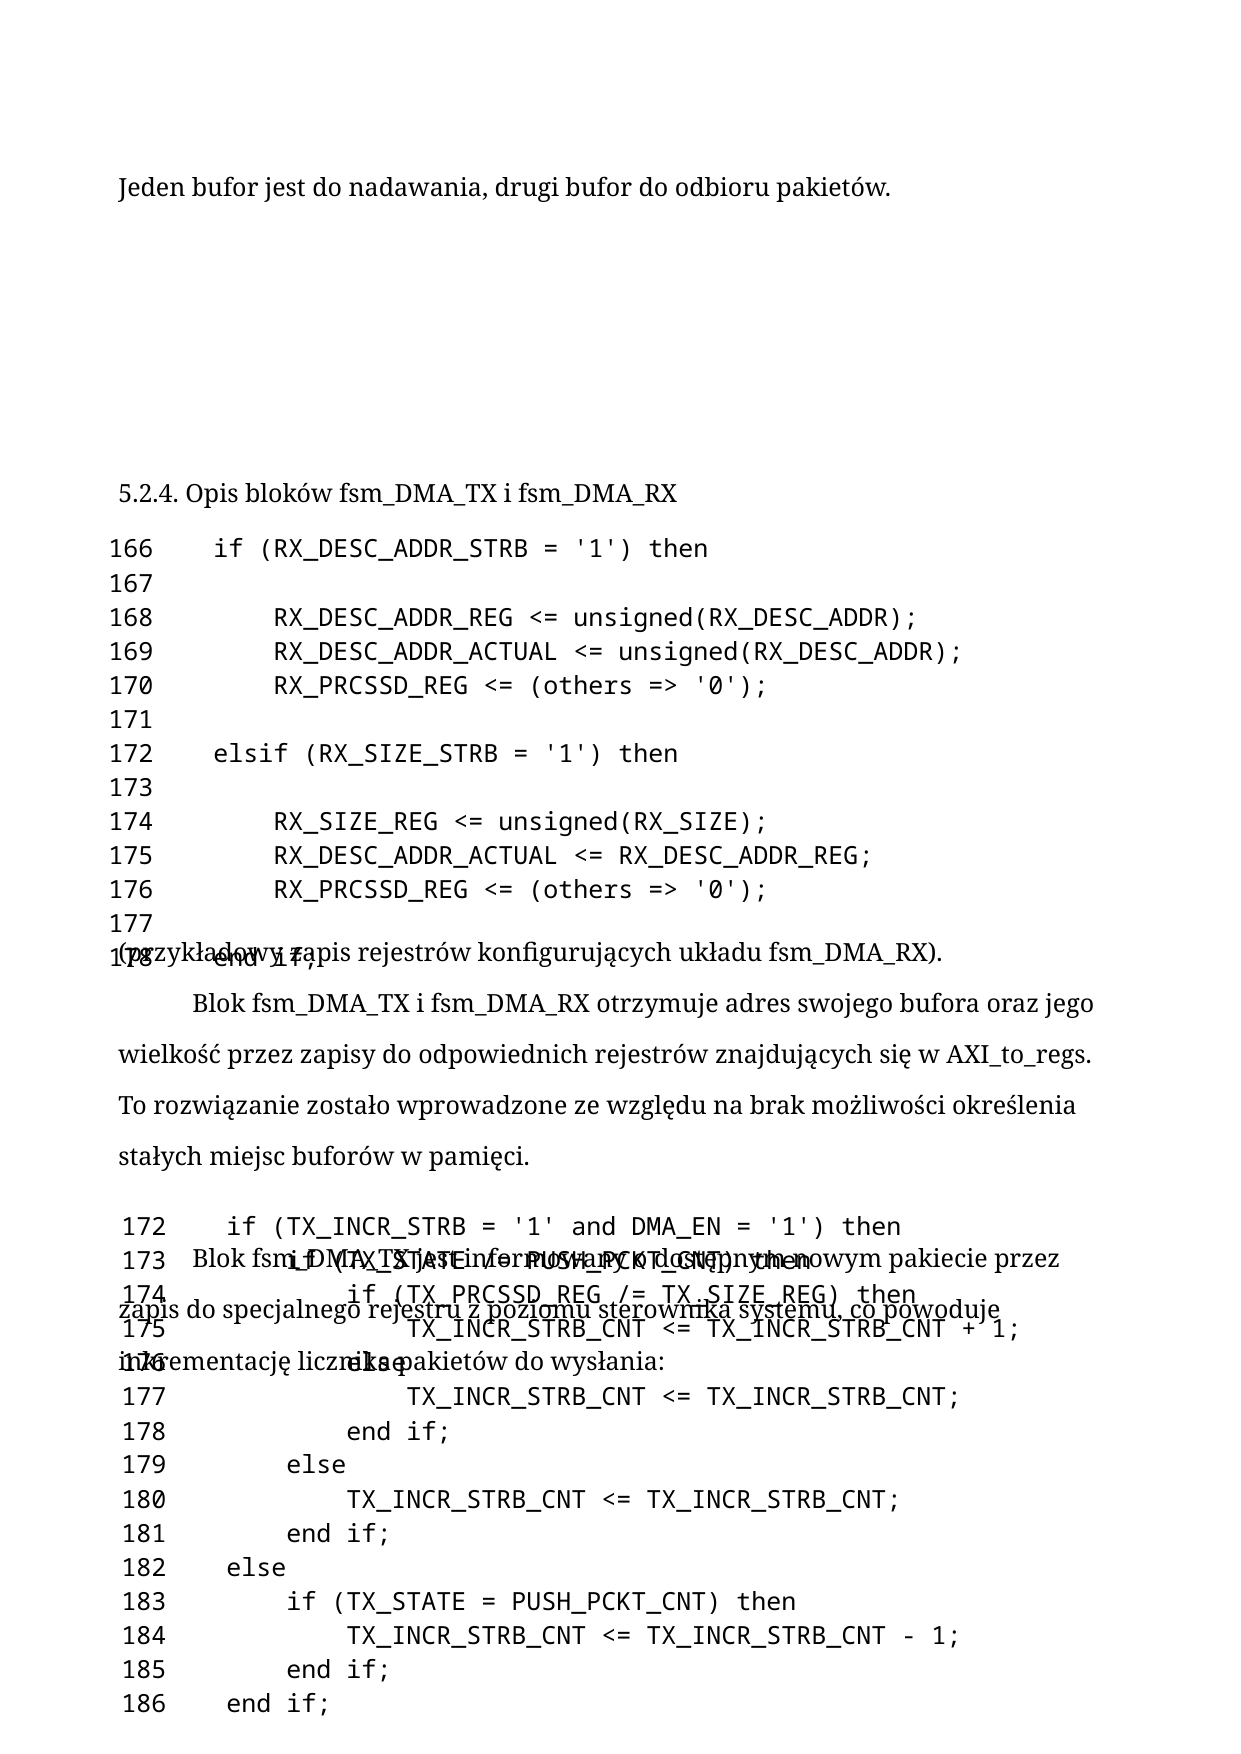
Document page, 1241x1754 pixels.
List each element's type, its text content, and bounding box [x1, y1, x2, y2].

text Jeden bufor jest do nadawania, drugi bufor do odbioru pakietów. [118, 169, 1122, 203]
text 5.2.4. Opis bloków fsm_DMA_TX i fsm_DMA_RX [118, 475, 1122, 509]
text Blok fsm_DMA_TX i fsm_DMA_RX otrzymuje adres swojego bufora oraz jego wielkość przez zapisy do odpowiednich rejestrów znajdujących się w AXI_to_regs. To rozwiązanie zostało wprowadzone ze względu na brak możliwości określenia stałych miejsc buforów w pamięci. [118, 986, 1122, 1173]
text (przykładowy zapis rejestrów konfigurujących układu fsm_DMA_RX). [118, 935, 1122, 969]
text Blok fsm_DMA_TX jest informowany o dostępnym nowym pakiecie przez zapis do specjalnego rejestru z poziomu sterownika systemu, co powoduje inkrementację licznika pakietów do wysłania: [118, 1241, 1122, 1377]
